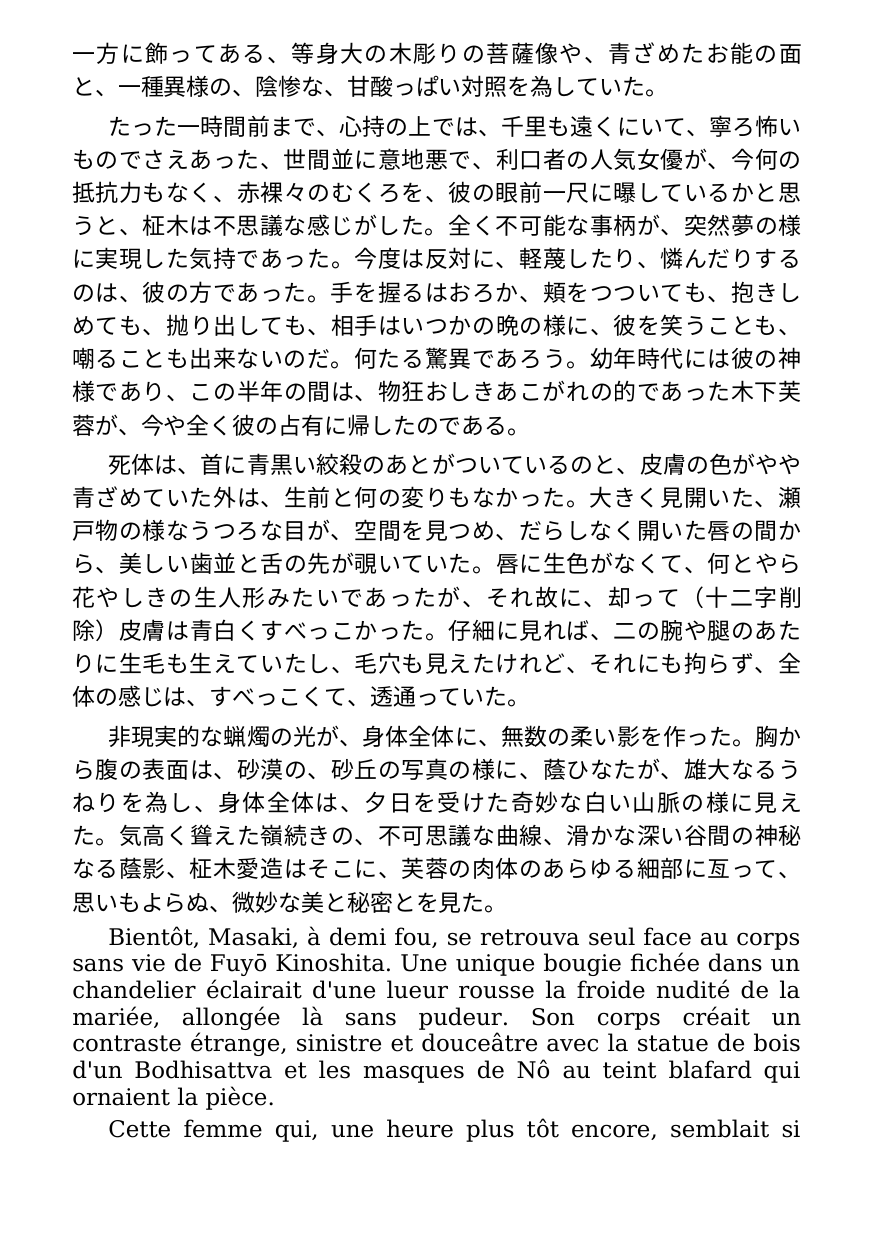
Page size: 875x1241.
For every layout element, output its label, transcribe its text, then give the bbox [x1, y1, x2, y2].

text Cette femme qui, une heure plus tôt encore, semblait si [72, 1116, 802, 1143]
text 一方に飾ってある、等身大の木彫りの菩薩像や、青ざめたお能の面と、一種異様の、陰惨な、甘酸っぱい対照を為していた。 [72, 36, 802, 102]
text Bientôt, Masaki, à demi fou, se retrouva seul face au corps sans vie de Fuyō Kinoshita. Une unique bougie fichée dans un chandelier éclairait d'une lueur rousse la froide nudité de la mariée, allongée là sans pudeur. Son corps créait un contraste étrange, sinistre et douceâtre avec la statue de bois d'un Bodhisattva et les masques de Nô au teint blafard qui ornaient la pièce. [72, 924, 802, 1110]
text 死体は、首に青黒い絞殺のあとがついているのと、皮膚の色がやや青ざめていた外は、生前と何の変りもなかった。大きく見開いた、瀬戸物の様なうつろな目が、空間を見つめ、だらしなく開いた唇の間から、美しい歯並と舌の先が覗いていた。唇に生色がなくて、何とやら花やしきの生人形みたいであったが、それ故に、却って（十二字削除）皮膚は青白くすべっこかった。仔細に見れば、二の腕や腿のあたりに生毛も生えていたし、毛穴も見えたけれど、それにも拘らず、全体の感じは、すべっこくて、透通っていた。 [72, 447, 802, 712]
text 非現実的な蝋燭の光が、身体全体に、無数の柔い影を作った。胸から腹の表面は、砂漠の、砂丘の写真の様に、蔭ひなたが、雄大なるうねりを為し、身体全体は、夕日を受けた奇妙な白い山脈の様に見えた。気高く聳えた嶺続きの、不可思議な曲線、滑かな深い谷間の神秘なる蔭影、柾木愛造はそこに、芙蓉の肉体のあらゆる細部に亙って、思いもよらぬ、微妙な美と秘密とを見た。 [72, 718, 802, 918]
text たった一時間前まで、心持の上では、千里も遠くにいて、寧ろ怖いものでさえあった、世間並に意地悪で、利口者の人気女優が、今何の抵抗力もなく、赤裸々のむくろを、彼の眼前一尺に曝しているかと思うと、柾木は不思議な感じがした。全く不可能な事柄が、突然夢の様に実現した気持であった。今度は反対に、軽蔑したり、憐んだりするのは、彼の方であった。手を握るはおろか、頬をつついても、抱きしめても、抛り出しても、相手はいつかの晩の様に、彼を笑うことも、嘲ることも出来ないのだ。何たる驚異であろう。幼年時代には彼の神様であり、この半年の間は、物狂おしきあこがれの的であった木下芙蓉が、今や全く彼の占有に帰したのである。 [72, 108, 802, 441]
